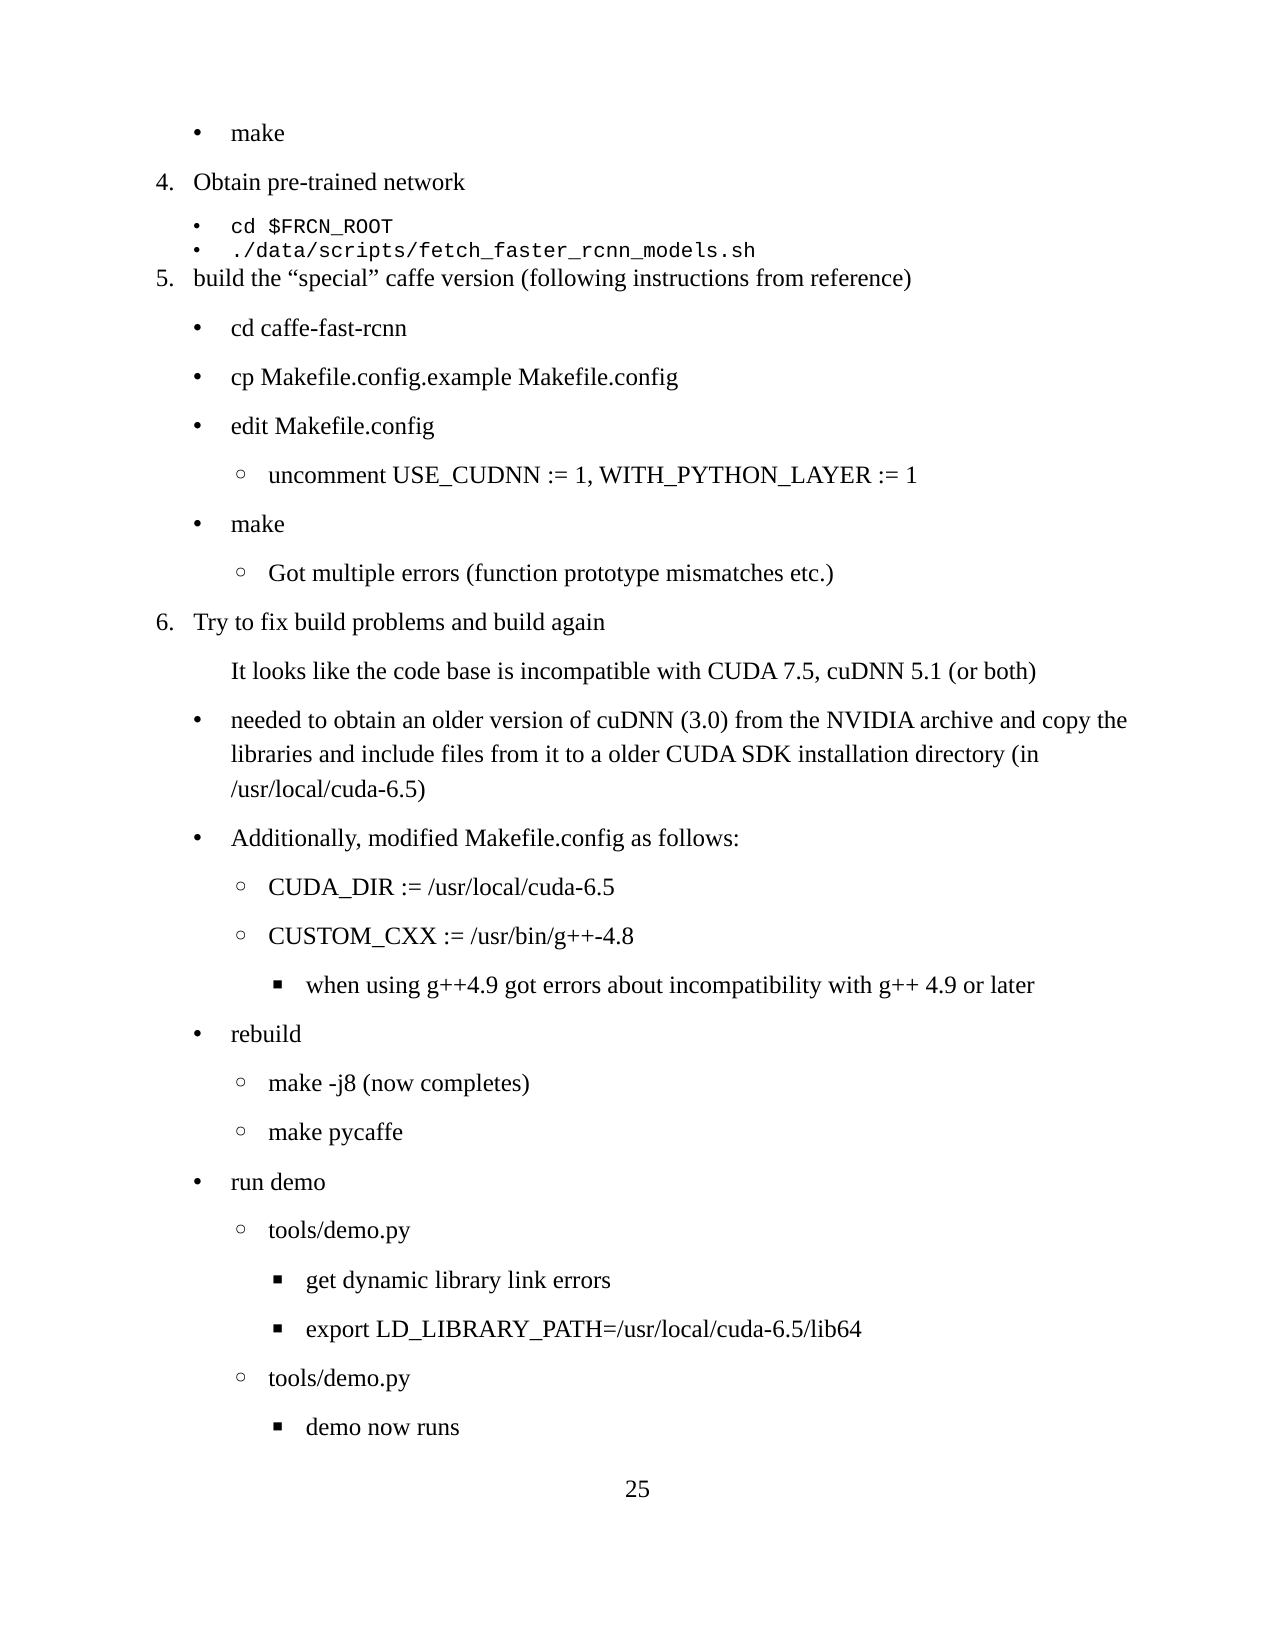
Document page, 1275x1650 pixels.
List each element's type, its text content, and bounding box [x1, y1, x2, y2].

list needed to obtain an older version of cuDNN (3.0) from the NVIDIA archive and copy the libraries and include files from it to a older CUDA SDK installation directory (in /usr/local/cuda-6.5) [193, 705, 1157, 803]
list when using g++4.9 got errors about incompatibility with g++ 4.9 or later [268, 970, 1157, 999]
list edit Makefile.config [193, 411, 1157, 439]
list make pycaffe [231, 1117, 1157, 1146]
list tools/demo.py [231, 1216, 1157, 1244]
list build the “special” caffe version (following instructions from reference) [156, 263, 1157, 292]
list make -j8 (now completes) [231, 1068, 1157, 1097]
list Try to fix build problems and build again [156, 607, 1157, 636]
list make [193, 509, 1157, 538]
list export LD_LIBRARY_PATH=/usr/local/cuda-6.5/lib64 [268, 1314, 1157, 1342]
list It looks like the code base is incompatible with CUDA 7.5, cuDNN 5.1 (or both) [193, 656, 1157, 685]
list Obtain pre-trained network [156, 167, 1157, 196]
list cd caffe-fast-rcnn [193, 313, 1157, 341]
list Additionally, modified Makefile.config as follows: [193, 823, 1157, 852]
list make [193, 118, 1157, 147]
list run demo [193, 1167, 1157, 1195]
list tools/demo.py [231, 1363, 1157, 1392]
list CUSTOM_CXX := /usr/bin/g++-4.8 [231, 921, 1157, 950]
list cd $FRCN_ROOT [193, 216, 1157, 240]
list Got multiple errors (function prototype mismatches etc.) [231, 558, 1157, 587]
list CUDA_DIR := /usr/local/cuda-6.5 [231, 872, 1157, 901]
list demo now runs [268, 1412, 1157, 1441]
list uncomment USE_CUDNN := 1, WITH_PYTHON_LAYER := 1 [231, 460, 1157, 488]
list ./data/scripts/fetch_faster_rcnn_models.sh [193, 240, 1157, 263]
list rebuild [193, 1019, 1157, 1048]
list get dynamic library link errors [268, 1265, 1157, 1293]
list cp Makefile.config.example Makefile.config [193, 362, 1157, 390]
